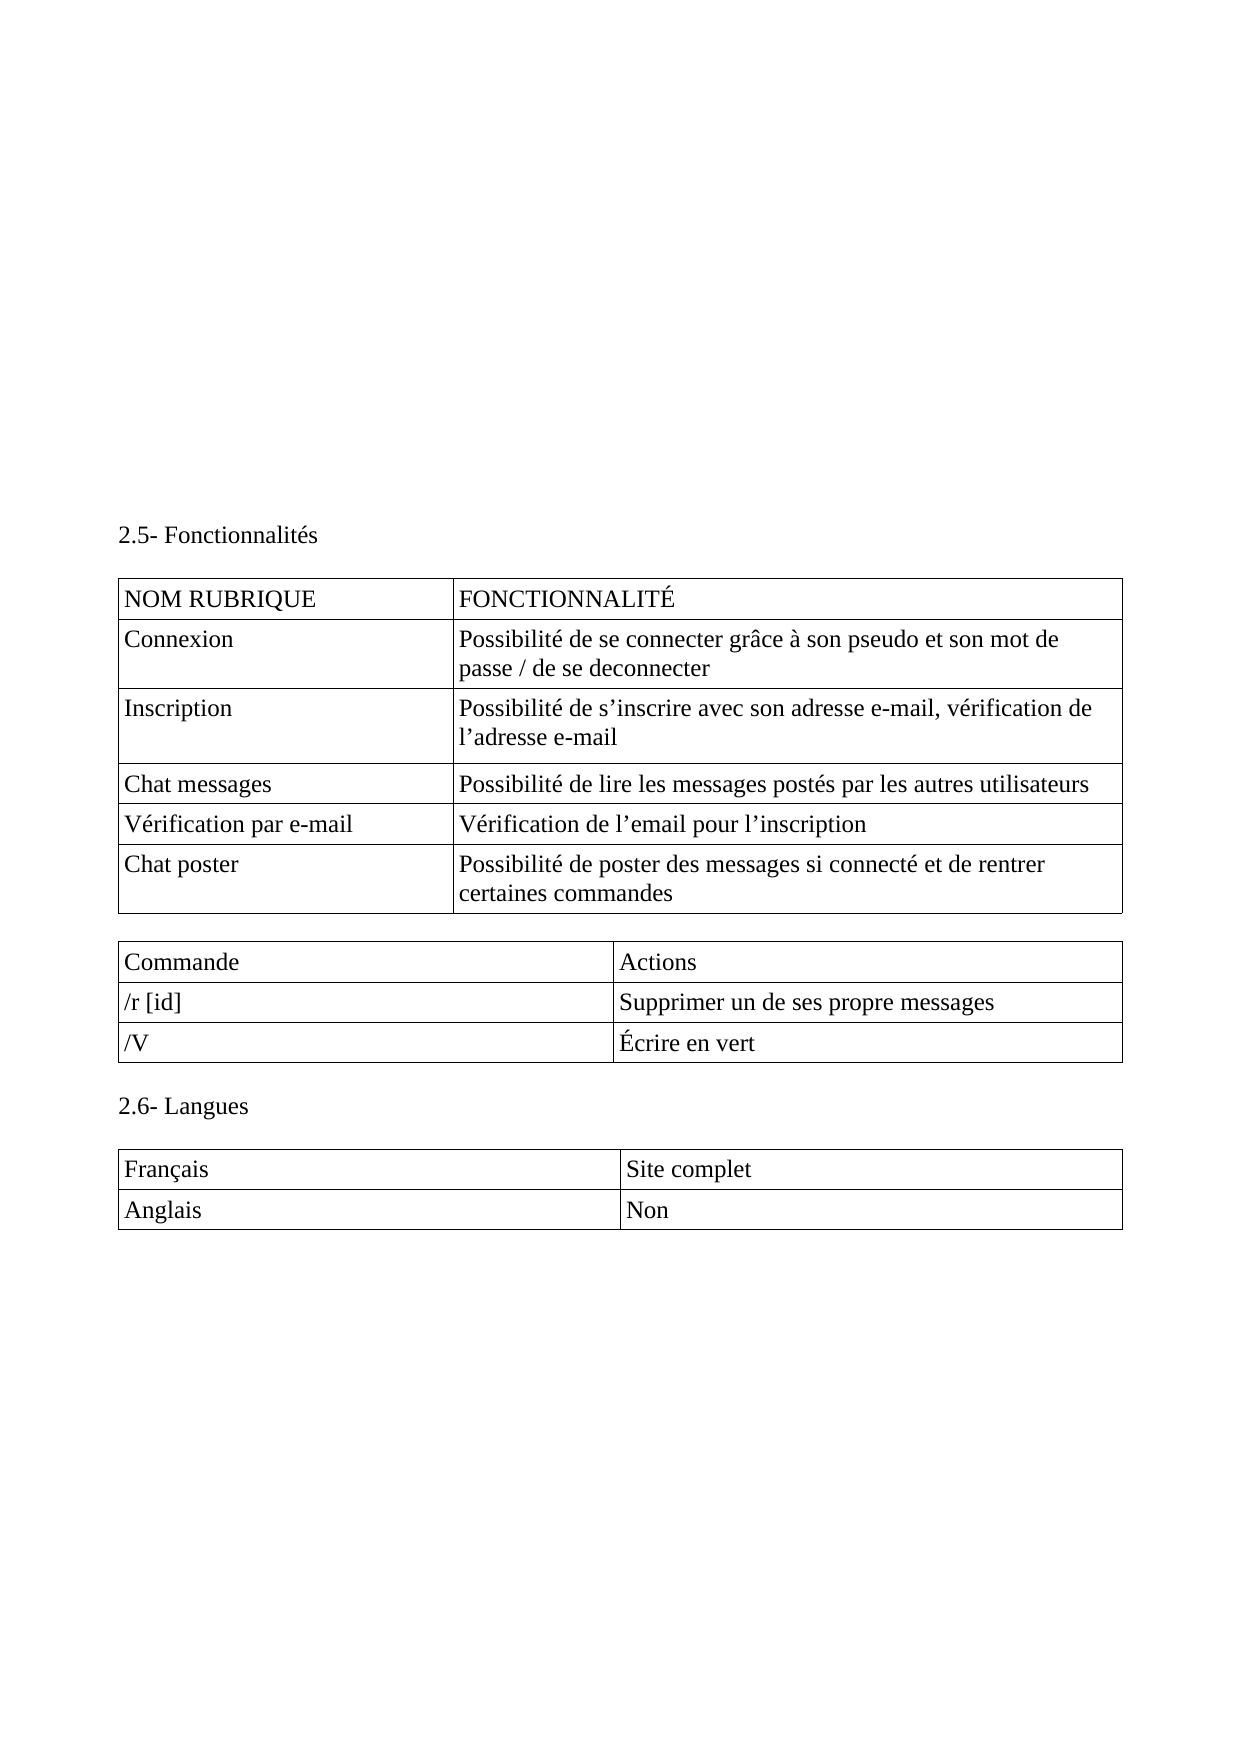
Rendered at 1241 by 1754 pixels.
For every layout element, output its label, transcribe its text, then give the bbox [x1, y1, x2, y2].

table_cell Possibilité de poster des messages si connecté et de rentrer certaines commandes [454, 845, 1122, 912]
table_cell Non [621, 1190, 1122, 1229]
table_cell Chat poster [119, 845, 453, 912]
text 2.5- Fonctionnalités [118, 521, 1122, 549]
table_cell Inscription [119, 689, 453, 763]
table_cell Supprimer un de ses propre messages [614, 983, 1122, 1022]
table_header Site complet [621, 1150, 1122, 1189]
table_cell Possibilité de se connecter grâce à son pseudo et son mot de passe / de se deconnecter [454, 620, 1122, 687]
table_header Actions [614, 942, 1122, 982]
table_header Français [119, 1150, 620, 1189]
table_cell Anglais [119, 1190, 620, 1229]
table_cell Possibilité de lire les messages postés par les autres utilisateurs [454, 764, 1122, 803]
text 2.6- Langues [118, 1091, 1122, 1120]
table_cell Connexion [119, 620, 453, 687]
table_cell Vérification par e-mail [119, 804, 453, 843]
table_header Commande [119, 942, 613, 982]
table_header NOM RUBRIQUE [119, 579, 453, 618]
table_cell Vérification de l’email pour l’inscription [454, 804, 1122, 843]
table_cell Écrire en vert [614, 1023, 1122, 1062]
table_header FONCTIONNALITÉ [454, 579, 1122, 618]
table_cell Chat messages [119, 764, 453, 803]
table_cell /V [119, 1023, 613, 1062]
table_cell Possibilité de s’inscrire avec son adresse e-mail, vérification de l’adresse e-mail [454, 689, 1122, 763]
table_cell /r [id] [119, 983, 613, 1022]
